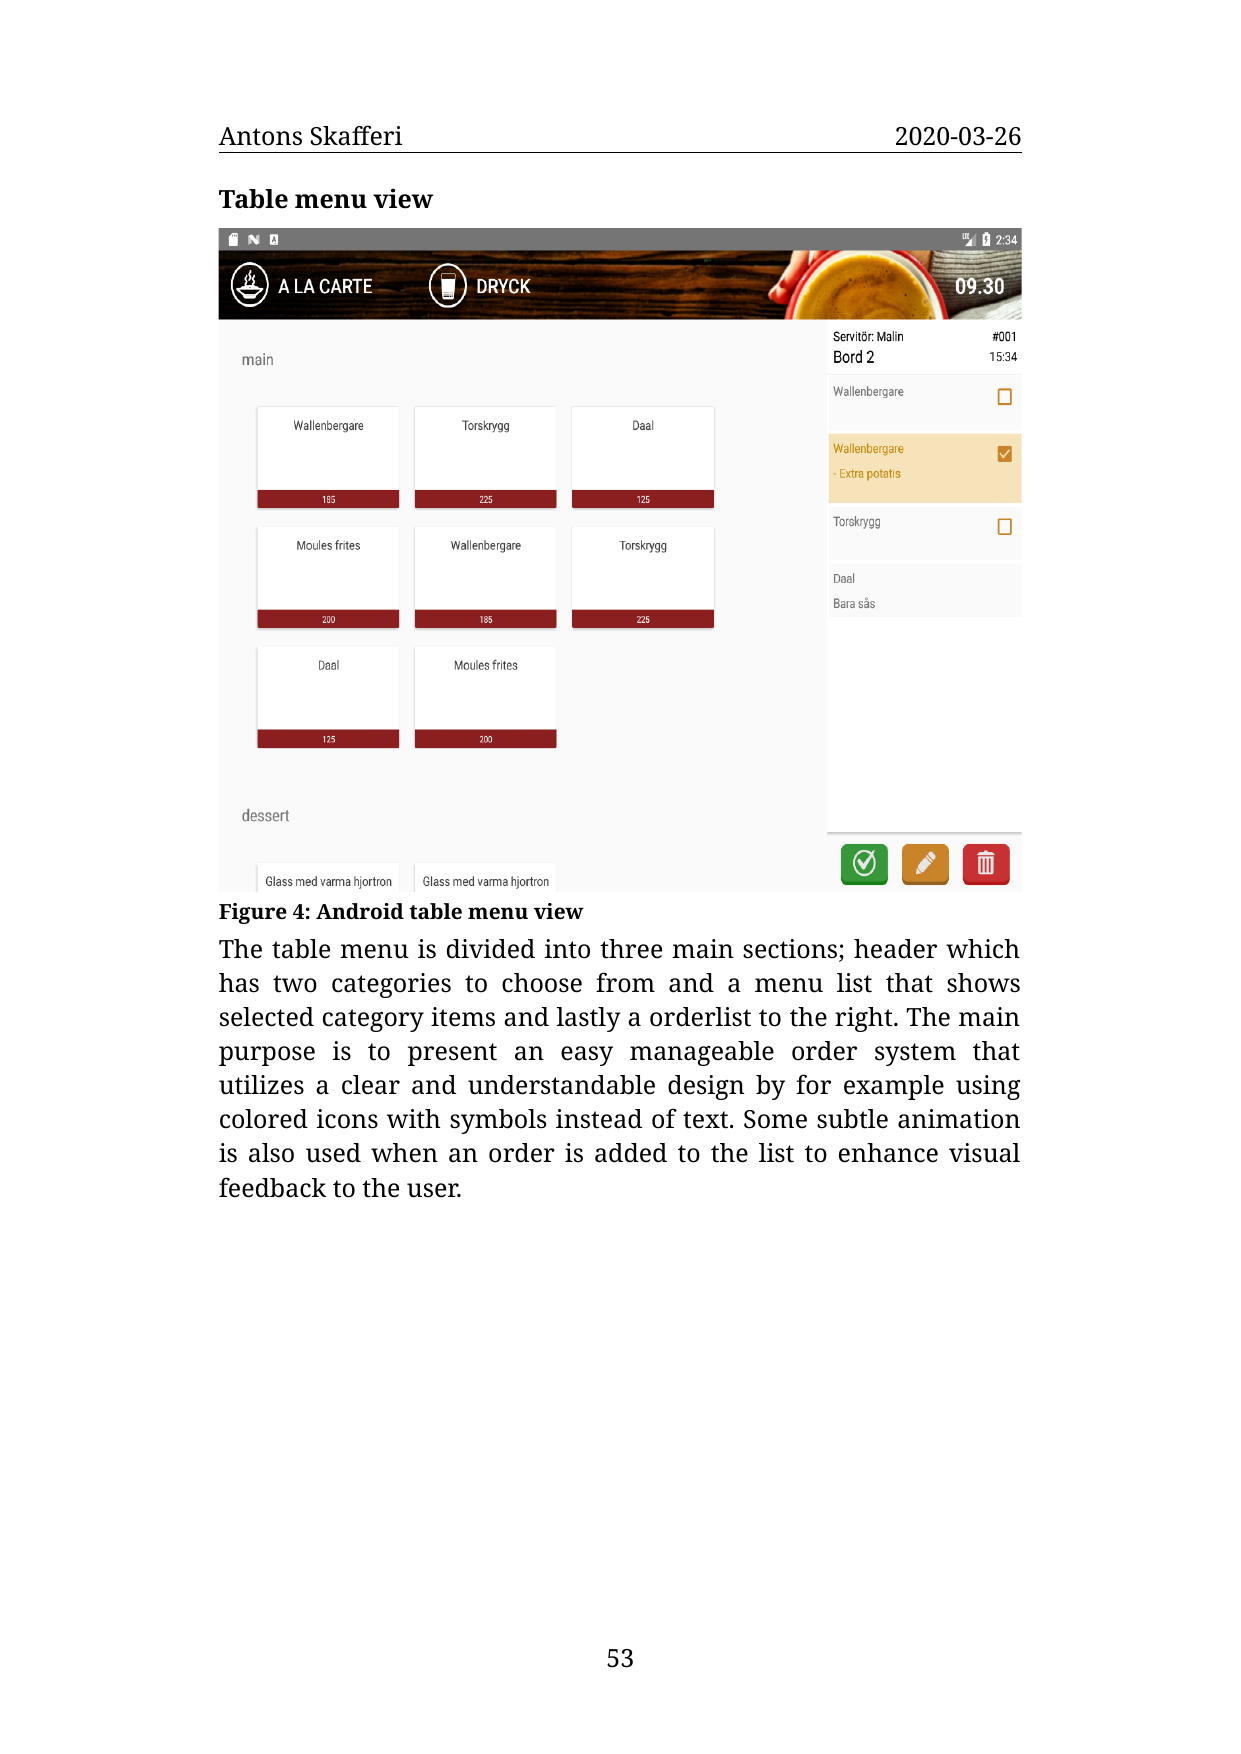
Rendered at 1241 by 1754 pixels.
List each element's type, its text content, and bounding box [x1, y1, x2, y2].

text Figure 4: Android table menu view [218, 892, 1022, 926]
text The table menu is divided into three main sections; header which has two categories to choose from and a menu list that shows selected category items and lastly a orderlist to the right. The main purpose is to present an easy manageable order system that utilizes a clear and understandable design by for example using colored icons with symbols instead of text. Some subtle animation is also used when an order is added to the list to enhance visual feedback to the user. [218, 932, 1022, 1204]
picture [218, 228, 1022, 892]
text Table menu view [218, 182, 1022, 216]
